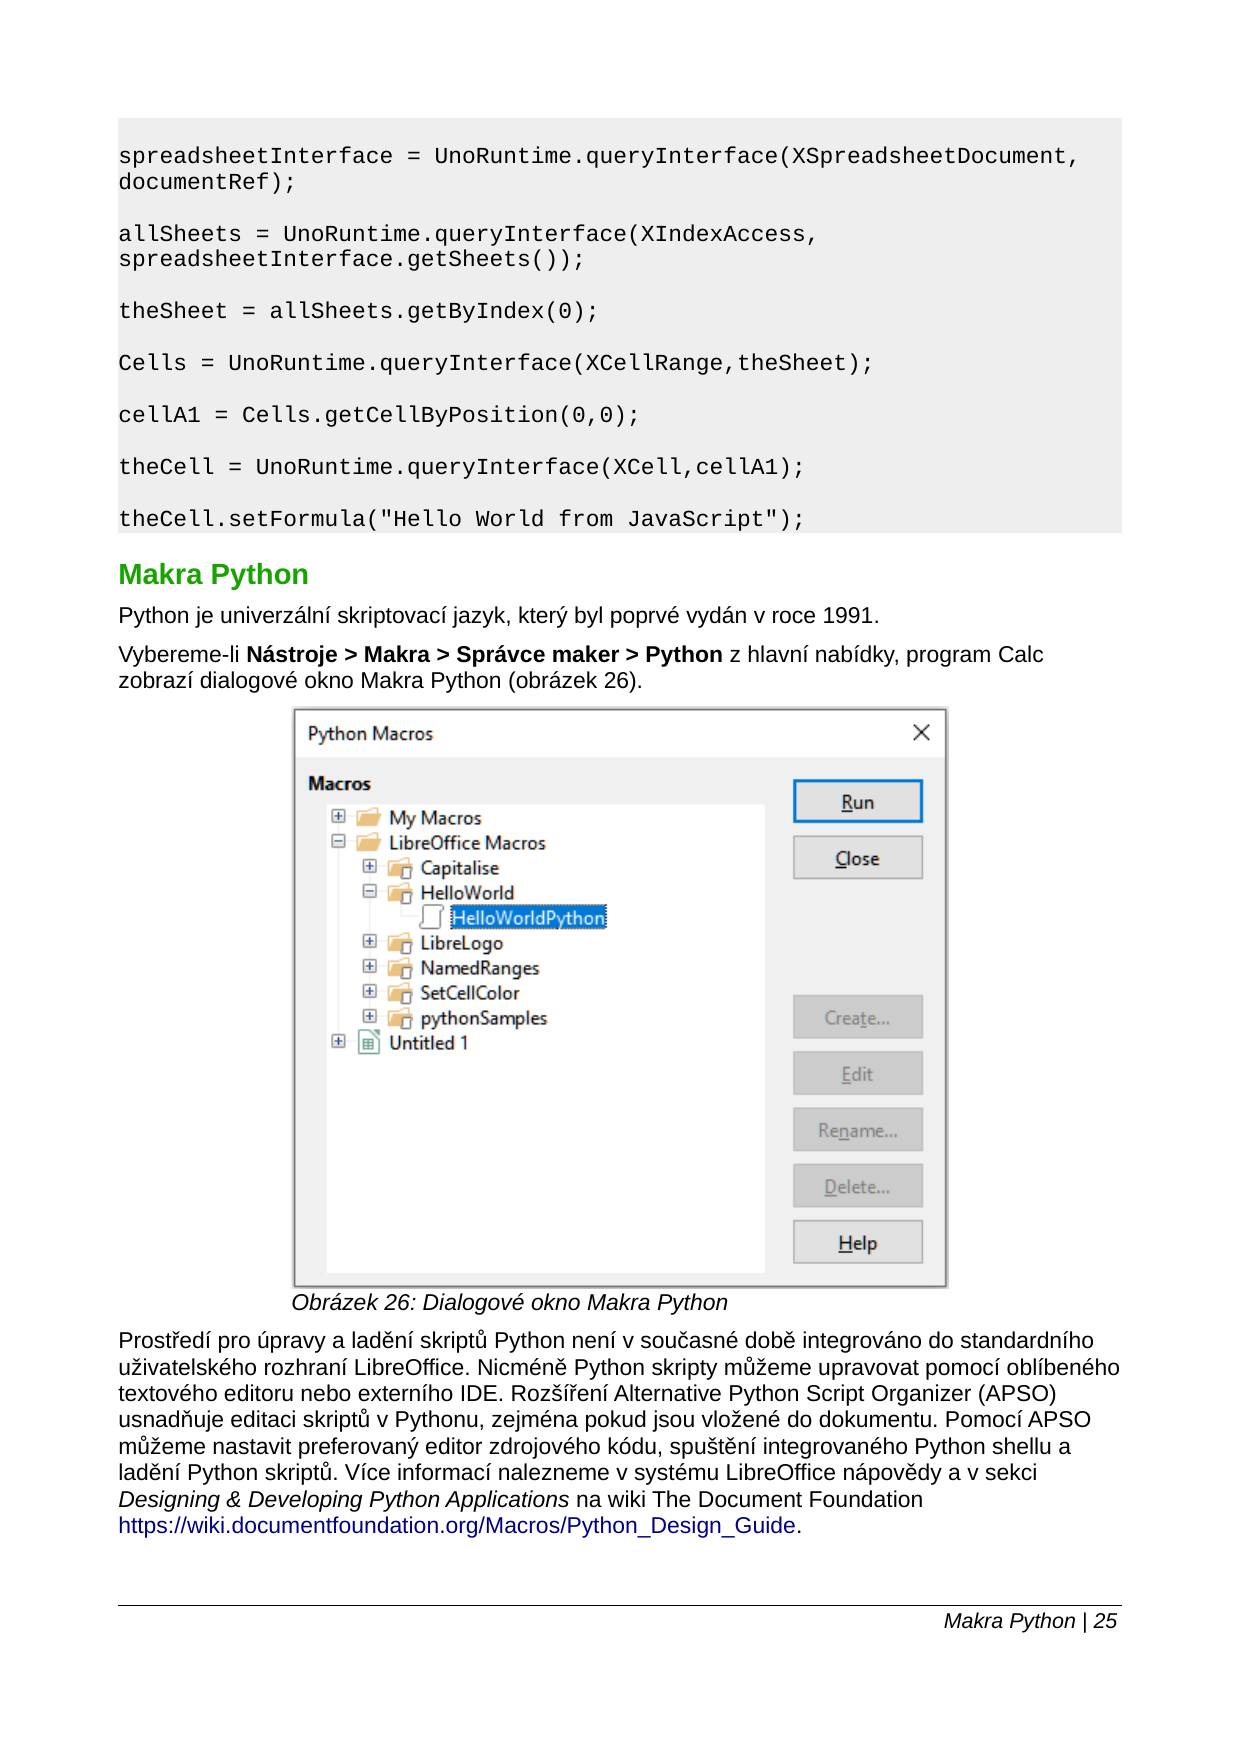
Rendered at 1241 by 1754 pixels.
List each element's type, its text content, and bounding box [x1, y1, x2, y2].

text spreadsheetInterface = UnoRuntime.queryInterface(XSpreadsheetDocument, documentRef); allSheets = UnoRuntime.queryInterface(XIndexAccess, spreadsheetInterface.getSheets()); theSheet = allSheets.getByIndex(0); Cells = UnoRuntime.queryInterface(XCellRange,theSheet); cellA1 = Cells.getCellByPosition(0,0); theCell = UnoRuntime.queryInterface(XCell,cellA1); theCell.setFormula("Hello World from JavaScript"); [118, 118, 1122, 533]
text Vybereme-li Nástroje > Makra > Správce maker > Python z hlavní nabídky, program Calc zobrazí dialogové okno Makra Python (obrázek 26). [118, 641, 1122, 694]
text Prostředí pro úpravy a ladění skriptů Python není v současné době integrováno do standardního uživatelského rozhraní LibreOffice. Nicméně Python skripty můžeme upravovat pomocí oblíbeného textového editoru nebo externího IDE. Rozšíření Alternative Python Script Organizer (APSO) usnadňuje editaci skriptů v Pythonu, zejména pokud jsou vložené do dokumentu. Pomocí APSO můžeme nastavit preferovaný editor zdrojového kódu, spuštění integrovaného Python shellu a ladění Python skriptů. Více informací nalezneme v systému LibreOffice nápovědy a v sekci Designing & Developing Python Applications na wiki The Document Foundation https://wiki.documentfoundation.org/Macros/Python_Design_Guide. [118, 1327, 1122, 1538]
picture [291, 706, 949, 1289]
text Obrázek 26: Dialogové okno Makra Python [291, 1289, 949, 1315]
subtitle Makra Python [118, 557, 1122, 590]
text Python je univerzální skriptovací jazyk, který byl poprvé vydán v roce 1991. [118, 602, 1122, 628]
